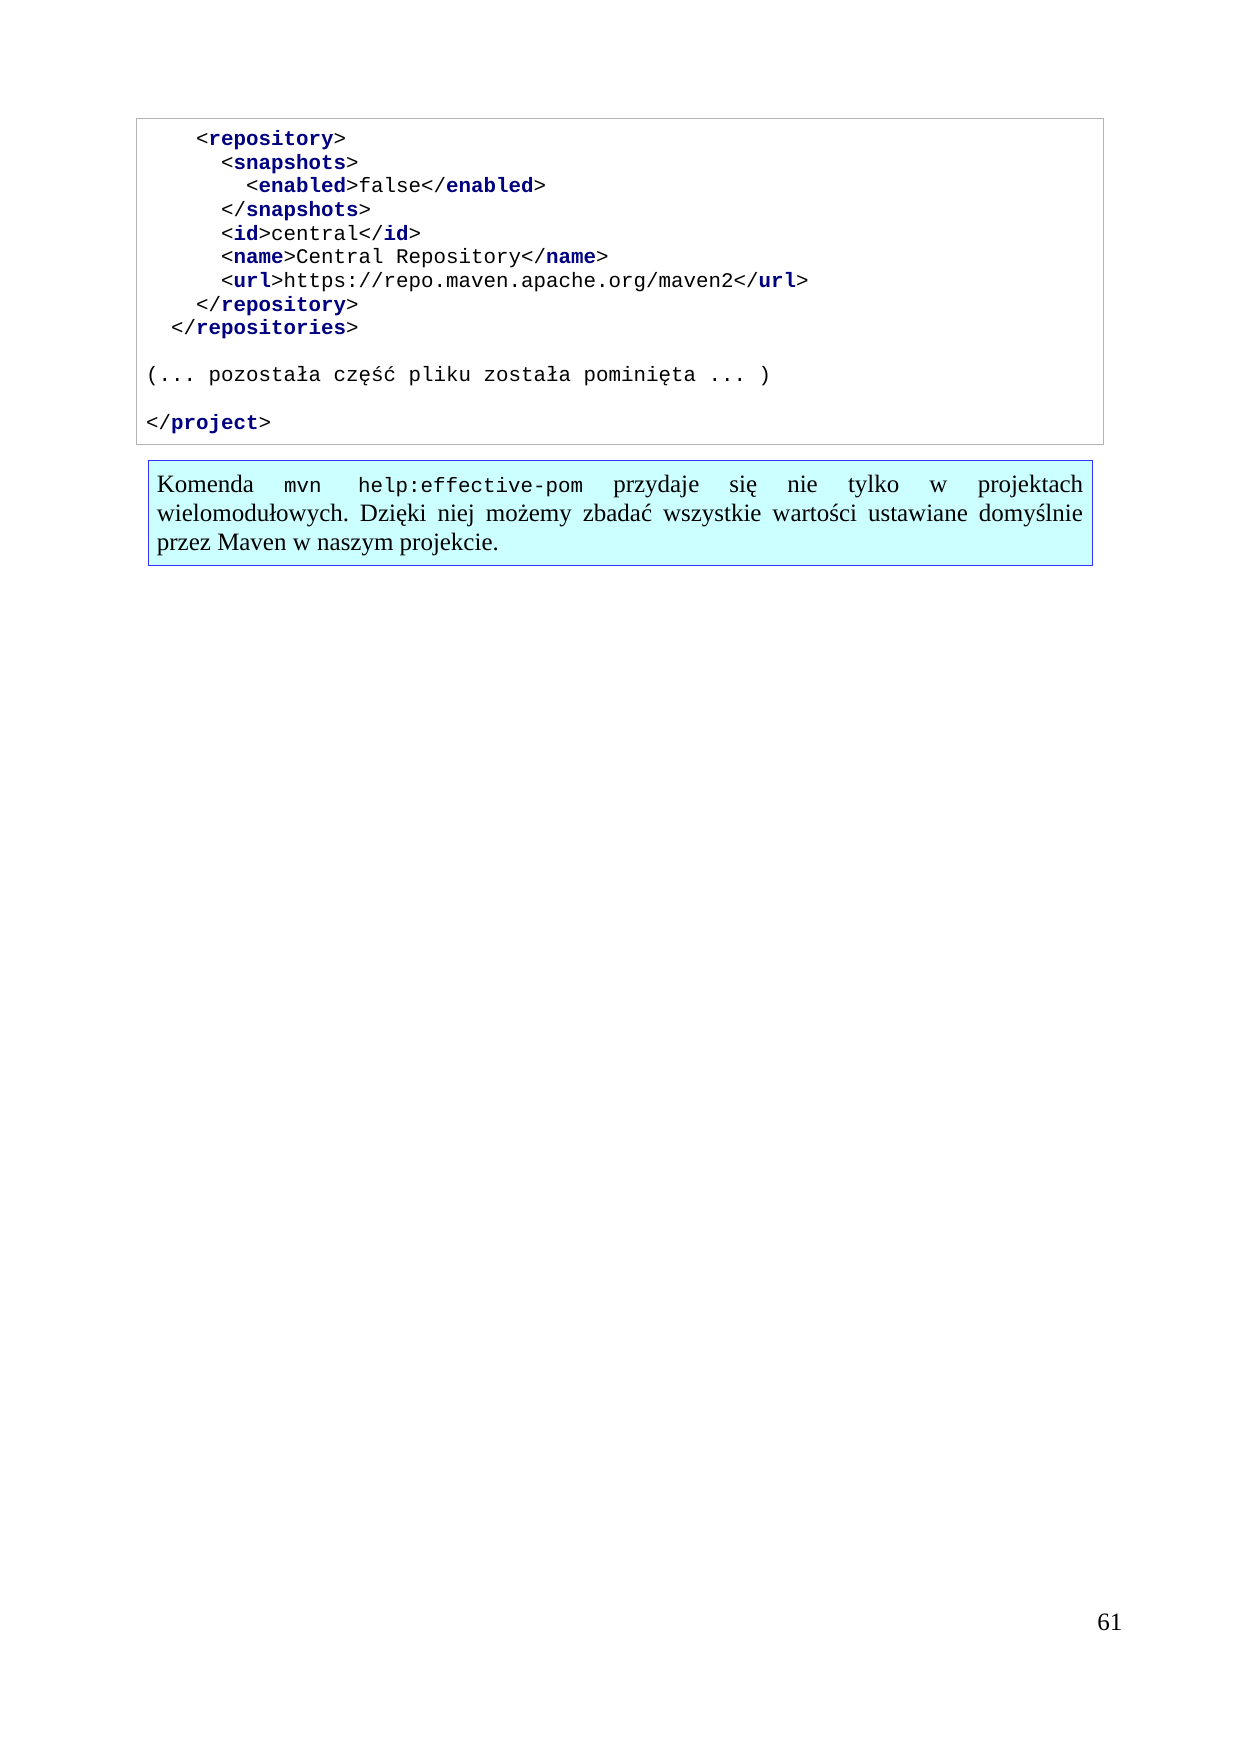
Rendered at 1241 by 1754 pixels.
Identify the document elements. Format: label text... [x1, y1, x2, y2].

text Komenda mvn help:effective-pom przydaje się nie tylko w projektach wielomodułowych. Dzięki niej możemy zbadać wszystkie wartości ustawiane domyślnie przez Maven w naszym projekcie. [149, 461, 1092, 565]
text <snapshots> [137, 142, 1103, 165]
text </snapshots> [137, 189, 1103, 213]
text <name>Central Repository</name> [137, 236, 1103, 260]
text <enabled>false</enabled> [137, 165, 1103, 189]
text </repository> [137, 284, 1103, 307]
text </project> [137, 378, 1103, 444]
text <url>https://repo.maven.apache.org/maven2</url> [137, 260, 1103, 284]
text <id>central</id> [137, 213, 1103, 236]
text </repositories> [137, 307, 1103, 341]
text <repository> [137, 119, 1103, 142]
text (... pozostała część pliku została pominięta ... ) [137, 354, 1103, 378]
